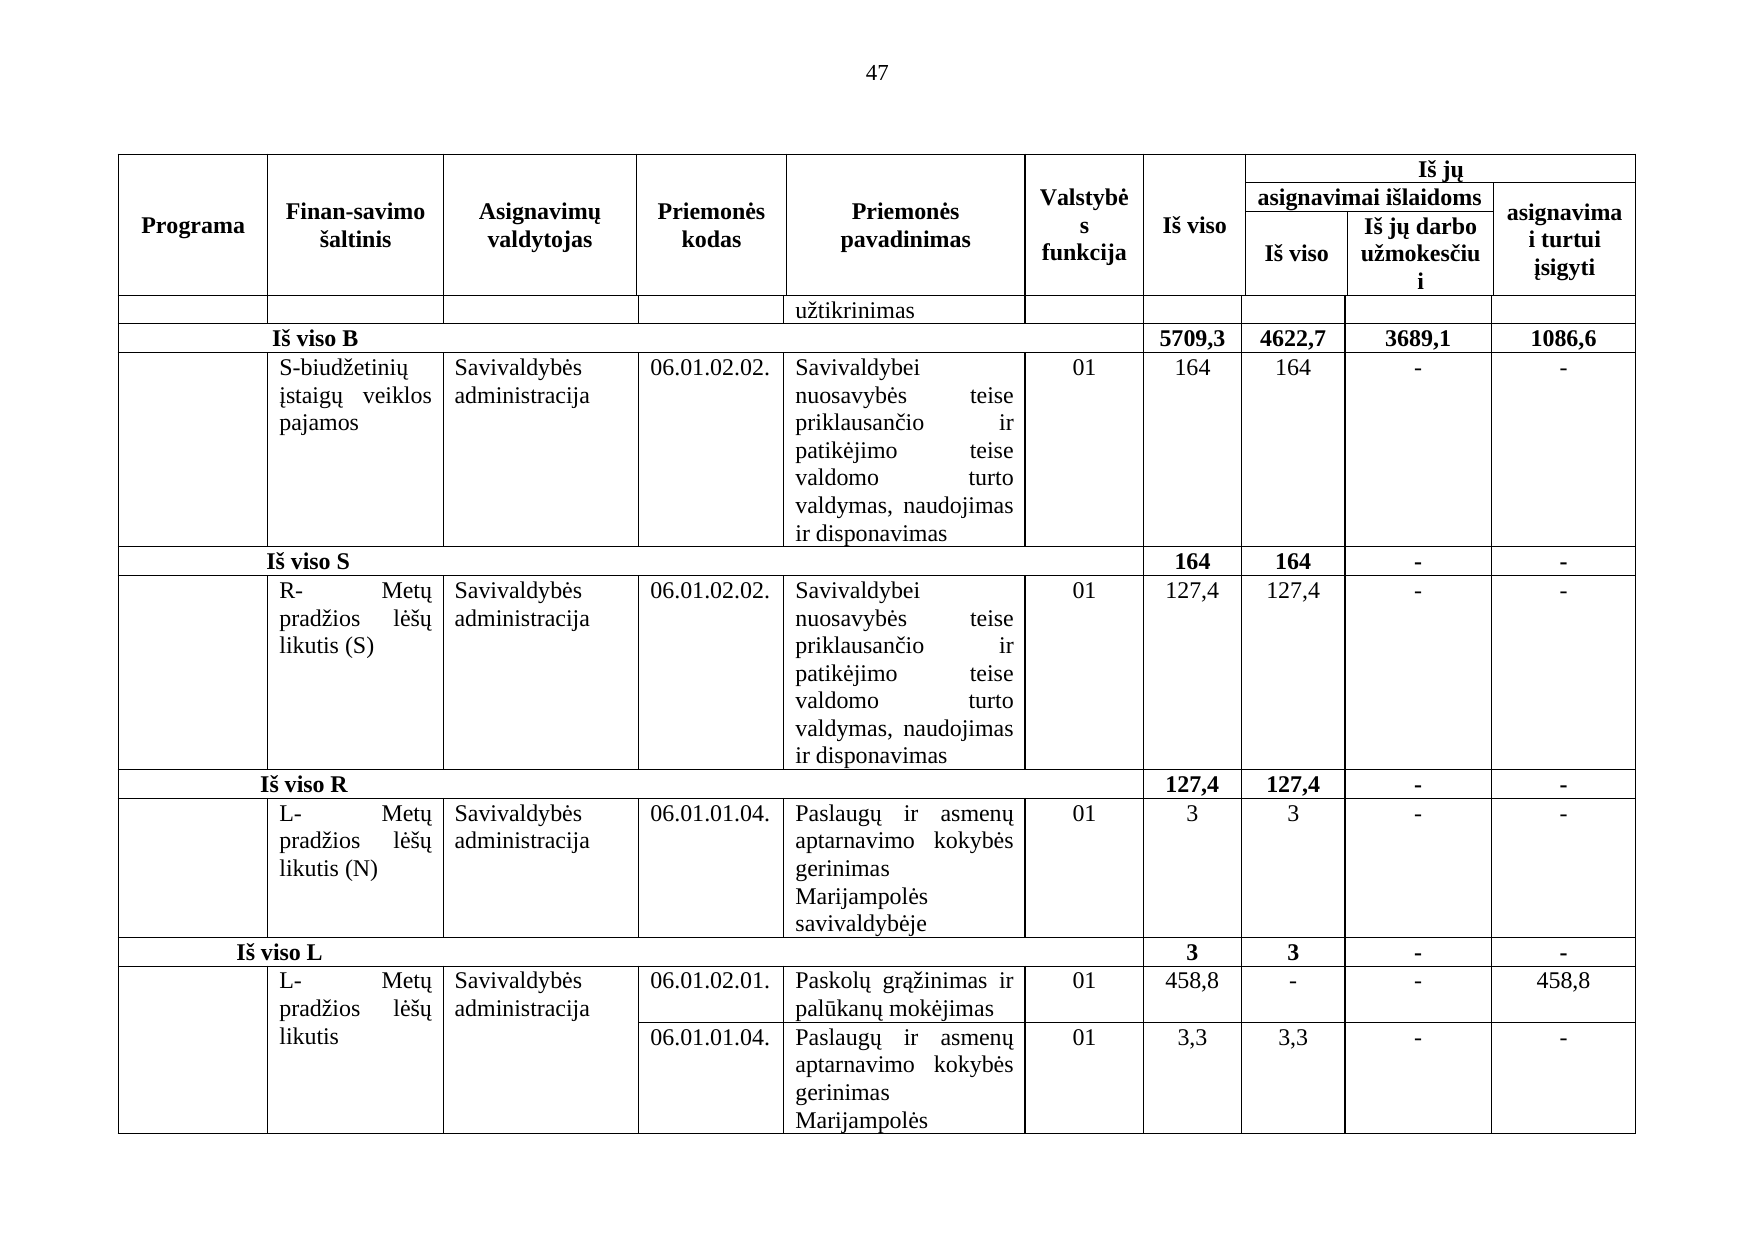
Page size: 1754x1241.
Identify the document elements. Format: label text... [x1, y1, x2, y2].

table_cell - [1492, 938, 1635, 966]
table_cell Savivaldybės administracija [444, 967, 638, 1133]
table_cell 127,4 [1144, 770, 1241, 798]
table_cell 01 [1026, 799, 1143, 937]
table_cell - [1346, 576, 1491, 769]
table_cell [119, 296, 267, 323]
table_cell Savivaldybės administracija [444, 799, 638, 937]
table_cell 127,4 [1144, 576, 1241, 769]
table_cell - [1346, 353, 1491, 546]
table_cell 1086,6 [1492, 324, 1635, 352]
table_cell asignavimai išlaidoms [1246, 183, 1493, 211]
table_cell Paslaugų ir asmenų aptarnavimo kokybės gerinimas Marijampolės savivaldybėje [784, 799, 1024, 937]
table_cell 458,8 [1144, 967, 1241, 1022]
table_cell 3689,1 [1346, 324, 1491, 352]
table_cell [119, 576, 267, 769]
table_cell - [1492, 547, 1635, 575]
table_cell - [1346, 547, 1491, 575]
table_cell - [1492, 353, 1635, 546]
table_cell 06.01.02.02. [639, 576, 783, 769]
table_cell Iš viso R [119, 770, 1143, 798]
table_cell [119, 353, 267, 546]
table_cell 4622,7 [1242, 324, 1344, 352]
table_cell Iš jų darbo užmokesčiui [1348, 212, 1493, 295]
table_cell 127,4 [1242, 770, 1344, 798]
table_cell 458,8 [1492, 967, 1635, 1022]
table_cell Iš viso B [119, 324, 1143, 352]
table_cell [1242, 296, 1344, 323]
table_cell - [1346, 938, 1491, 966]
table_cell 3 [1242, 938, 1344, 966]
table_cell 3,3 [1144, 1023, 1241, 1133]
table_cell Paslaugų ir asmenų aptarnavimo kokybės gerinimas Marijampolės [784, 1023, 1024, 1133]
table_cell [1144, 296, 1241, 323]
table_cell 06.01.01.04. [639, 1023, 783, 1133]
table_cell Savivaldybei nuosavybės teise priklausančio ir patikėjimo teise valdomo turto valdymas, naudojimas ir disponavimas [784, 576, 1024, 769]
table_header Asignavimų valdytojas [444, 155, 636, 295]
table_cell Iš viso [1246, 212, 1347, 295]
table_header Programa [119, 155, 267, 295]
table_cell - [1346, 799, 1491, 937]
table_cell Savivaldybės administracija [444, 353, 638, 546]
table_header Priemonės kodas [637, 155, 786, 295]
table_cell 164 [1144, 353, 1241, 546]
table_cell - [1492, 1023, 1635, 1133]
table_cell Savivaldybės administracija [444, 576, 638, 769]
table_cell - [1242, 967, 1344, 1022]
table_cell 3,3 [1242, 1023, 1344, 1133]
table_cell [1346, 296, 1491, 323]
table_cell 3 [1144, 799, 1241, 937]
table_header Iš jų [1246, 155, 1635, 182]
table_cell 01 [1026, 353, 1143, 546]
table_cell - [1346, 967, 1491, 1022]
table_cell 164 [1242, 353, 1344, 546]
table_cell - [1492, 770, 1635, 798]
table_header Valstybės funkcija [1026, 155, 1143, 295]
table_cell [444, 296, 638, 323]
table_cell L- Metų pradžios lėšų likutis [268, 967, 443, 1133]
table_cell R- Metų pradžios lėšų likutis (S) [268, 576, 443, 769]
table_cell - [1492, 799, 1635, 937]
table_cell Iš viso L [119, 938, 1143, 966]
table_cell 01 [1026, 1023, 1143, 1133]
table_cell 06.01.01.04. [639, 799, 783, 937]
table_cell 5709,3 [1144, 324, 1241, 352]
table_cell 164 [1144, 547, 1241, 575]
table_cell [639, 296, 783, 323]
table_cell 3 [1144, 938, 1241, 966]
table_cell Iš viso S [119, 547, 1143, 575]
table_cell užtikrinimas [784, 296, 1024, 323]
table_cell [1492, 296, 1635, 323]
table_cell Savivaldybei nuosavybės teise priklausančio ir patikėjimo teise valdomo turto valdymas, naudojimas ir disponavimas [784, 353, 1024, 546]
table_cell 01 [1026, 967, 1143, 1022]
table_cell - [1346, 770, 1491, 798]
table_cell [119, 967, 267, 1133]
table_cell - [1492, 576, 1635, 769]
table_cell S-biudžetinių įstaigų veiklos pajamos [268, 353, 443, 546]
table_cell [1026, 296, 1143, 323]
table_header Finan-savimo šaltinis [268, 155, 443, 295]
table_header Iš viso [1144, 155, 1245, 295]
table_cell 3 [1242, 799, 1344, 937]
table_cell L- Metų pradžios lėšų likutis (N) [268, 799, 443, 937]
table_cell - [1346, 1023, 1491, 1133]
table_cell [119, 799, 267, 937]
table_cell 127,4 [1242, 576, 1344, 769]
table_cell Paskolų grąžinimas ir palūkanų mokėjimas [784, 967, 1024, 1022]
table_cell 01 [1026, 576, 1143, 769]
table_cell [268, 296, 443, 323]
table_header Priemonės pavadinimas [787, 155, 1024, 295]
table_cell 06.01.02.01. [639, 967, 783, 1022]
table_cell asignavimai turtui įsigyti [1494, 183, 1635, 295]
table_cell 06.01.02.02. [639, 353, 783, 546]
table_cell 164 [1242, 547, 1344, 575]
